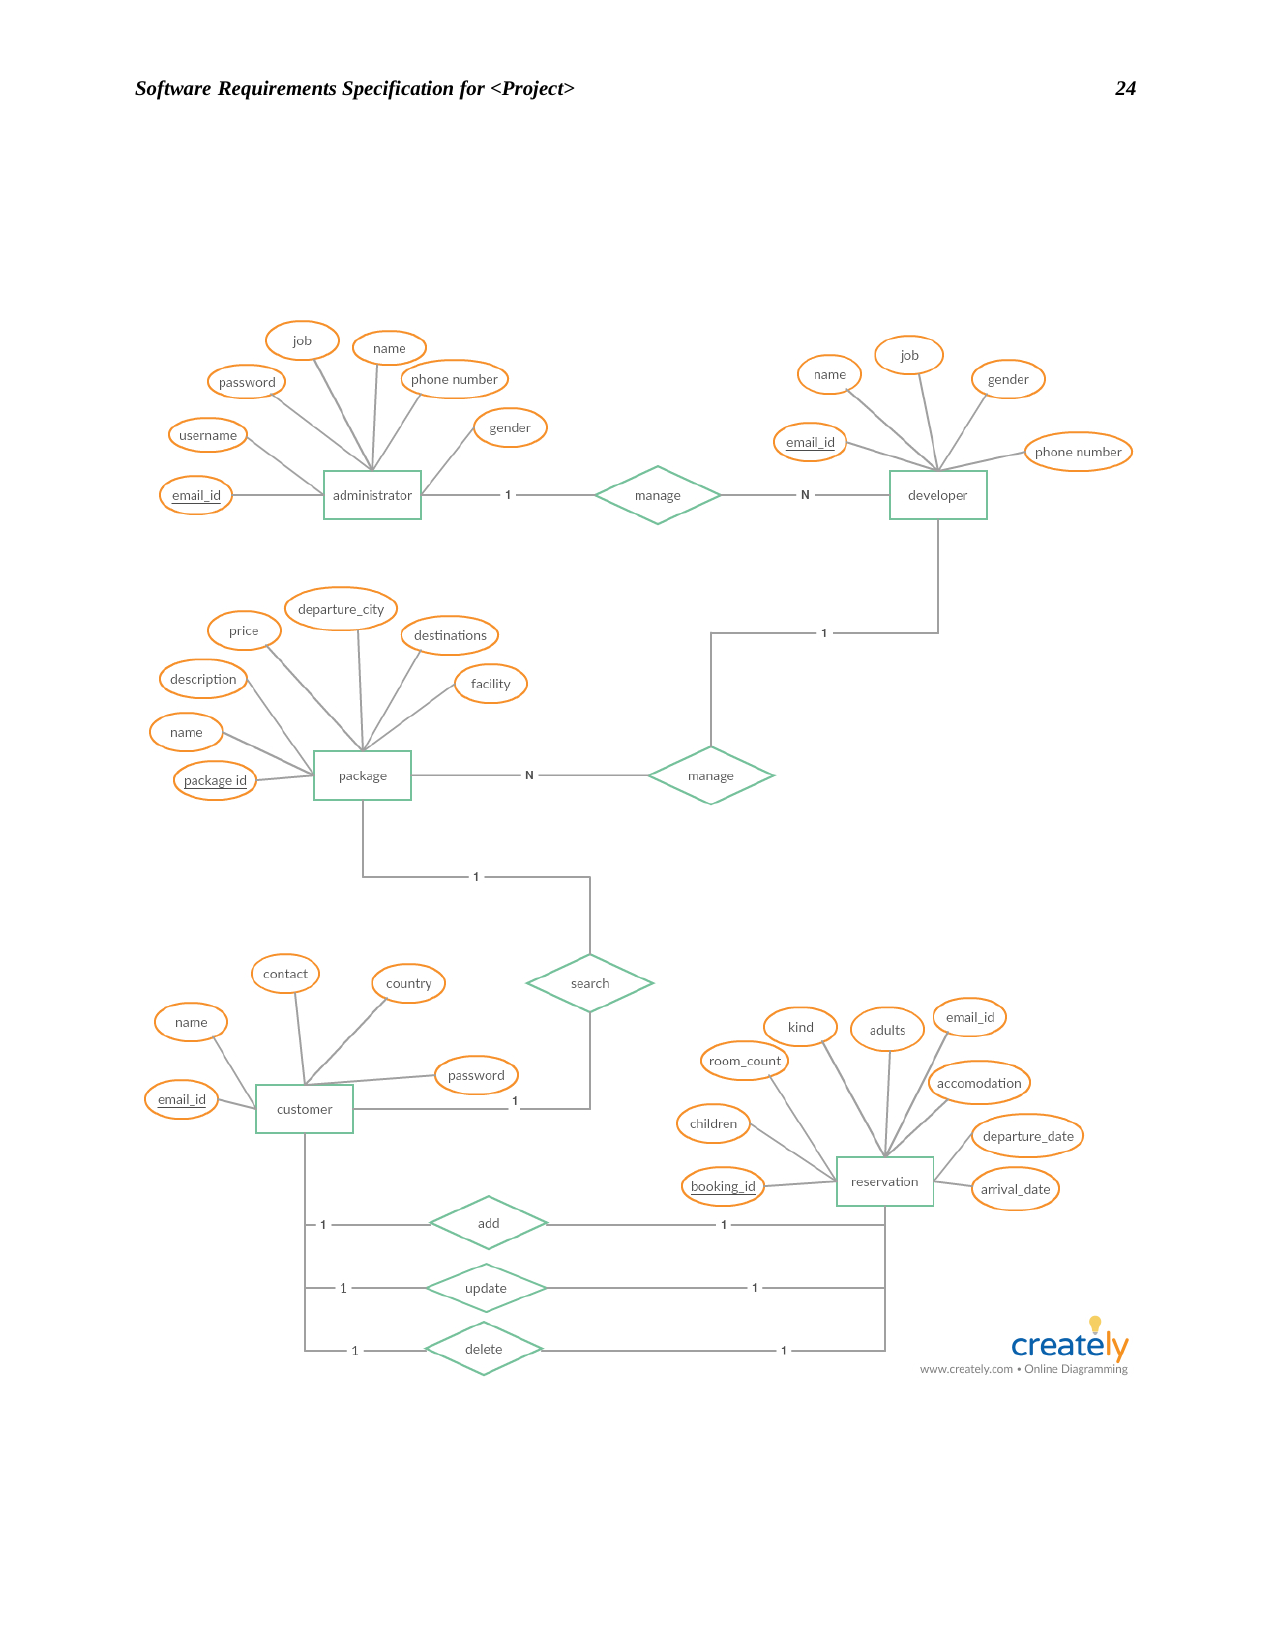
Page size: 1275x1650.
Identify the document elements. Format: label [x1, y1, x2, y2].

picture [135, 311, 1140, 1384]
